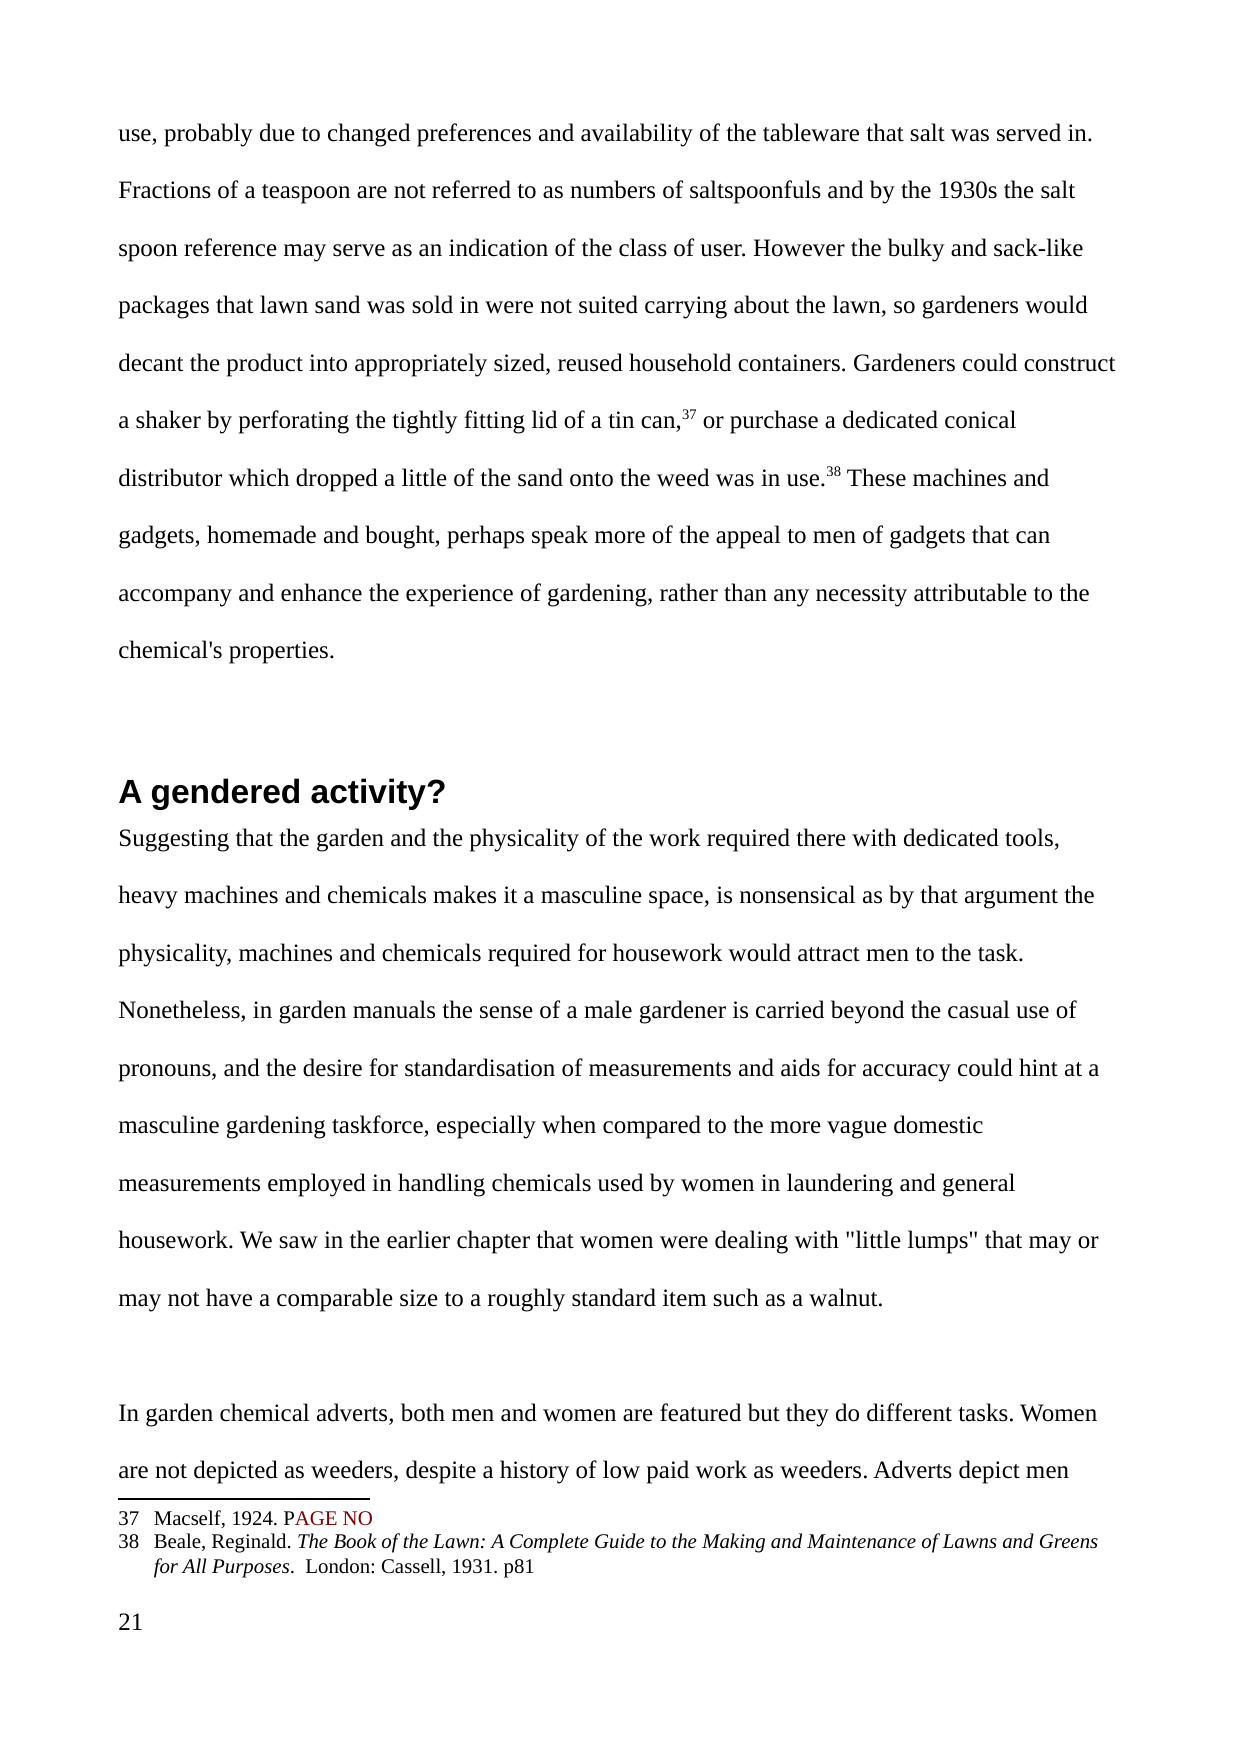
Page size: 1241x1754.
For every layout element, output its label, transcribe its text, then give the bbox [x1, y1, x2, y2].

text Macself, 1924. PAGE NO [118, 1505, 1122, 1529]
subtitle A gendered activity? [118, 771, 1122, 810]
text In garden chemical adverts, both men and women are featured but they do different tasks. Women are not depicted as weeders, despite a history of low paid work as weeders. Adverts depict men [118, 1398, 1122, 1484]
text Beale, Reginald. The Book of the Lawn: A Complete Guide to the Making and Maintenance of Lawns and Greens for All Purposes. London: Cassell, 1931. p81 [118, 1529, 1122, 1578]
text Suggesting that the garden and the physicality of the work required there with dedicated tools, heavy machines and chemicals makes it a masculine space, is nonsensical as by that argument the physicality, machines and chemicals required for housework would attract men to the task. Nonetheless, in garden manuals the sense of a male gardener is carried beyond the casual use of pronouns, and the desire for standardisation of measurements and aids for accuracy could hint at a masculine gardening taskforce, especially when compared to the more vague domestic measurements employed in handling chemicals used by women in laundering and general housework. We saw in the earlier chapter that women were dealing with "little lumps" that may or may not have a comparable size to a roughly standard item such as a walnut. [118, 823, 1122, 1311]
text use, probably due to changed preferences and availability of the tableware that salt was served in. Fractions of a teaspoon are not referred to as numbers of saltspoonfuls and by the 1930s the salt spoon reference may serve as an indication of the class of user. However the bulky and sack-like packages that lawn sand was sold in were not suited carrying about the lawn, so gardeners would decant the product into appropriately sized, reused household containers. Gardeners could construct a shaker by perforating the tightly fitting lid of a tin can, or purchase a dedicated conical distributor which dropped a little of the sand onto the weed was in use. These machines and gadgets, homemade and bought, perhaps speak more of the appeal to men of gadgets that can accompany and enhance the experience of gardening, rather than any necessity attributable to the chemical's properties. [118, 118, 1122, 664]
